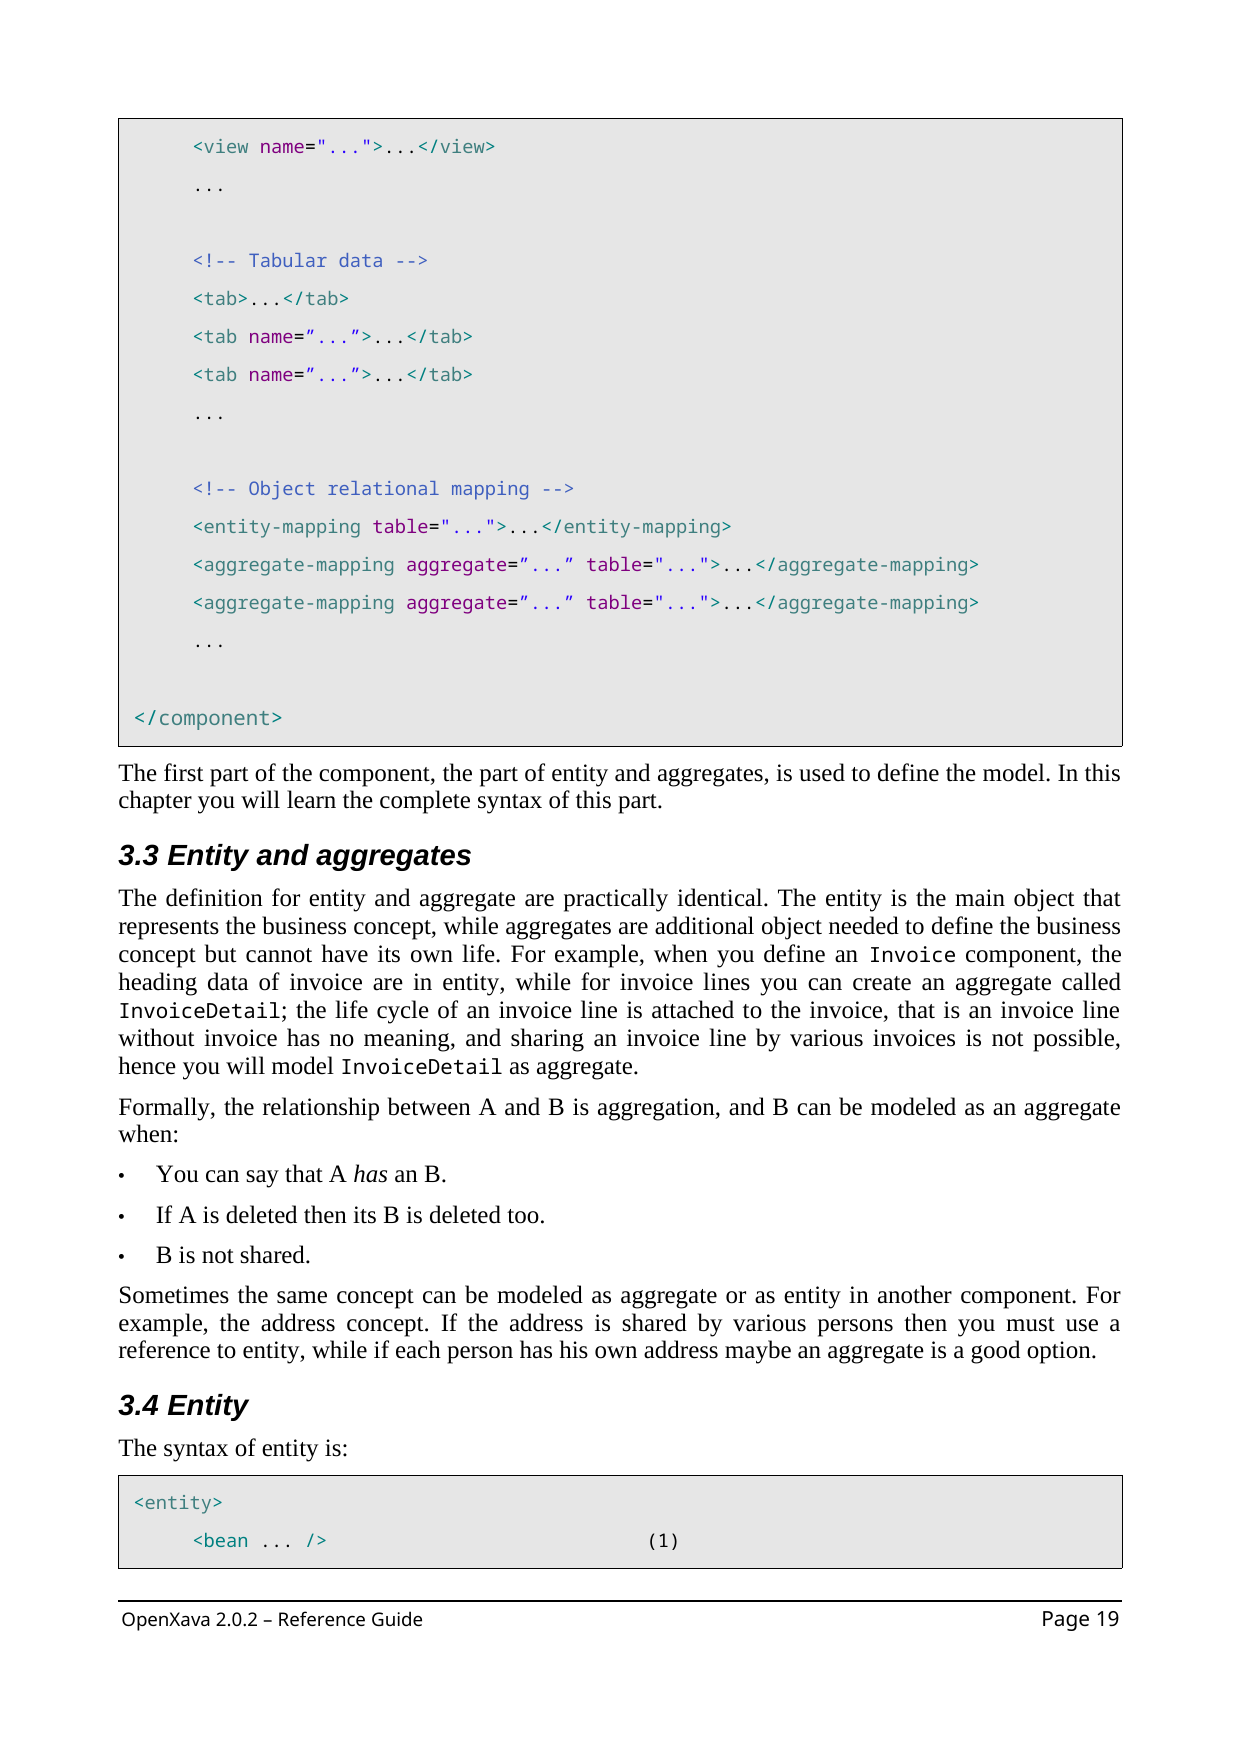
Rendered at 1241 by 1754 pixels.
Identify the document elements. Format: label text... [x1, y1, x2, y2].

subtitle Entity [118, 1389, 1122, 1422]
list You can say that A has an B. [118, 1161, 1122, 1188]
text The first part of the component, the part of entity and aggregates, is used to define the model. In this chapter you will learn the complete syntax of this part. [118, 759, 1122, 814]
text <tab name=”...”>...</tab> [119, 308, 1122, 346]
text ... [119, 612, 1122, 650]
text <view name="...">...</view> [119, 119, 1122, 156]
text <!-- Object relational mapping --> [119, 460, 1122, 498]
list B is not shared. [118, 1241, 1122, 1269]
text The syntax of entity is: [118, 1434, 1122, 1462]
text Sometimes the same concept can be modeled as aggregate or as entity in another component. For example, the address concept. If the address is shared by various persons then you must use a reference to entity, while if each person has his own address maybe an aggregate is a good option. [118, 1281, 1122, 1364]
text <tab>...</tab> [119, 270, 1122, 308]
text <entity-mapping table="...">...</entity-mapping> [119, 498, 1122, 536]
text </component> [119, 688, 1122, 746]
text <aggregate-mapping aggregate=”...” table="...">...</aggregate-mapping> [119, 574, 1122, 612]
subtitle Entity and aggregates [118, 839, 1122, 872]
text ... [119, 156, 1122, 194]
text <aggregate-mapping aggregate=”...” table="...">...</aggregate-mapping> [119, 536, 1122, 574]
text <!-- Tabular data --> [119, 232, 1122, 270]
text <bean ... /> (1) [119, 1513, 1122, 1568]
text ... [119, 384, 1122, 422]
text <entity> [119, 1476, 1122, 1513]
text Formally, the relationship between A and B is aggregation, and B can be modeled as an aggregate when: [118, 1093, 1122, 1148]
list If A is deleted then its B is deleted too. [118, 1201, 1122, 1228]
text The definition for entity and aggregate are practically identical. The entity is the main object that represents the business concept, while aggregates are additional object needed to define the business concept but cannot have its own life. For example, when you define an Invoice component, the heading data of invoice are in entity, while for invoice lines you can create an aggregate called InvoiceDetail; the life cycle of an invoice line is attached to the invoice, that is an invoice line without invoice has no meaning, and sharing an invoice line by various invoices is not possible, hence you will model InvoiceDetail as aggregate. [118, 884, 1122, 1080]
text <tab name=”...”>...</tab> [119, 346, 1122, 384]
